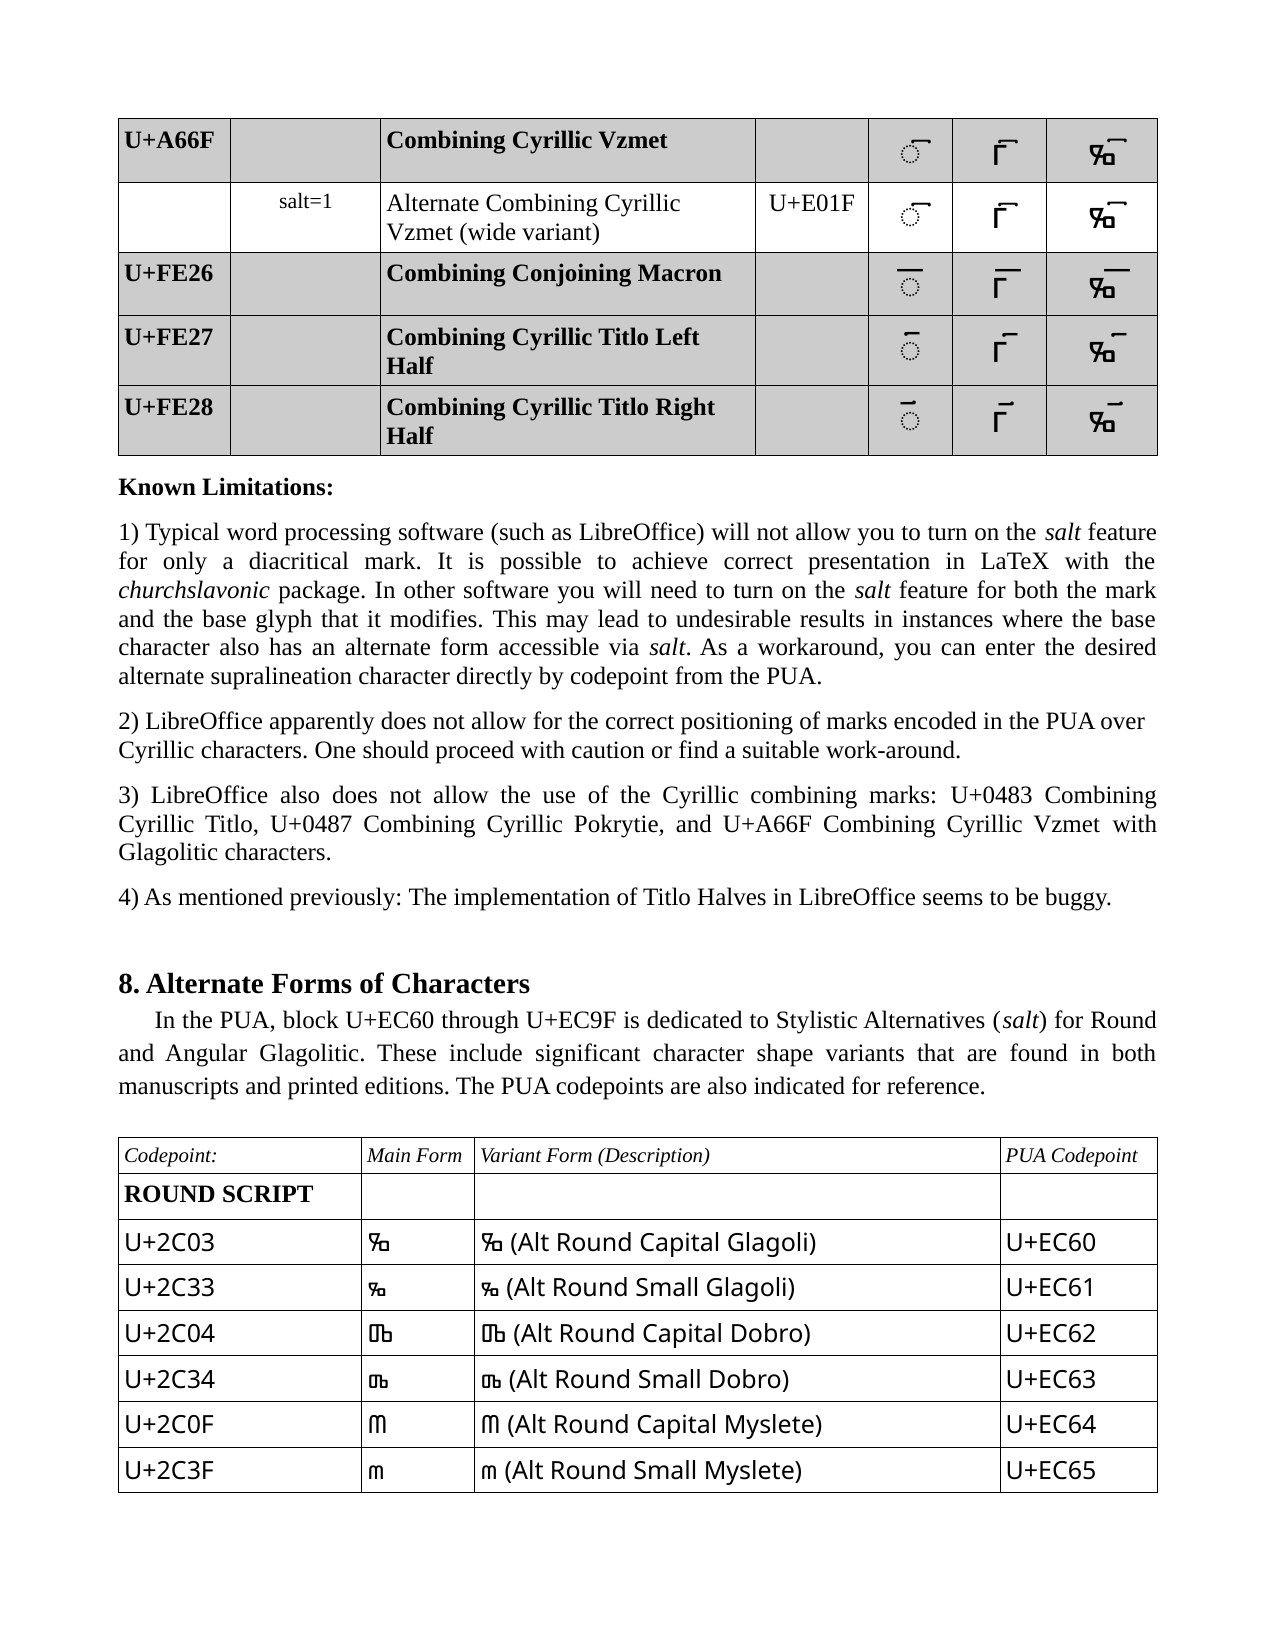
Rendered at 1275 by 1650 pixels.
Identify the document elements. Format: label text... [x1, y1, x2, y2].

table_cell Combining Cyrillic Titlo Left Half [381, 316, 755, 385]
table_cell [231, 386, 380, 455]
table_cell ◌꙯ [869, 119, 952, 182]
table_cell [756, 316, 868, 385]
table_cell U+EC62 [1001, 1311, 1157, 1355]
text Known Limitations: [118, 472, 1157, 501]
table_cell U+EC60 [1001, 1220, 1157, 1264]
table_cell ⰴ (Alt Round Small Dobro) [475, 1356, 1000, 1401]
table_cell [756, 386, 868, 455]
table_cell Combining Cyrillic Vzmet [381, 119, 755, 182]
table_cell U+FE26 [119, 253, 230, 315]
table_cell г︯ [953, 386, 1046, 455]
table_cell Alternate Combining Cyrillic Vzmet (wide variant) [381, 183, 755, 252]
table_cell Ⰳ [362, 1220, 474, 1264]
table_cell U+FE27 [119, 316, 230, 385]
table_cell [231, 119, 380, 182]
text 1) Typical word processing software (such as LibreOffice) will not allow you to turn on the salt feature for only a diacritical mark. It is possible to achieve correct presentation in LaTeX with the churchslavonic package. In other software you will need to turn on the salt feature for both the mark and the base glyph that it modifies. This may lead to undesirable results in instances where the base character also has an alternate form accessible via salt. As a workaround, you can enter the desired alternate supralineation character directly by codepoint from the PUA. [118, 517, 1157, 690]
table_cell Ⰳ (Alt Round Capital Glagoli) [475, 1220, 1000, 1264]
table_cell [362, 1174, 474, 1218]
table_cell г︦ [953, 253, 1046, 315]
table_cell г꙯ [953, 183, 1046, 252]
text 4) As mentioned previously: The implementation of Titlo Halves in LibreOffice seems to be buggy. [118, 882, 1157, 911]
table_header Main Form [362, 1138, 474, 1173]
table_cell U+2C33 [119, 1265, 361, 1310]
table_cell U+EC61 [1001, 1265, 1157, 1310]
table_cell [119, 183, 230, 252]
text In the PUA, block U+EC60 through U+EC9F is dedicated to Stylistic Alternatives (salt) for Round and Angular Glagolitic. These include significant character shape variants that are found in both manuscripts and printed editions. The PUA codepoints are also indicated for reference. [118, 1005, 1157, 1100]
table_cell U+2C04 [119, 1311, 361, 1355]
table_cell ⰿ [362, 1448, 474, 1492]
table_cell г꙯ [953, 119, 1046, 182]
table_cell Ⰿ [362, 1402, 474, 1447]
table_cell U+EC64 [1001, 1402, 1157, 1447]
table_cell Combining Cyrillic Titlo Right Half [381, 386, 755, 455]
table_cell ⰳ︮ [1047, 316, 1157, 385]
table_cell [475, 1174, 1000, 1218]
table_cell U+2C0F [119, 1402, 361, 1447]
table_cell ◌︦ [869, 253, 952, 315]
table_cell U+EC65 [1001, 1448, 1157, 1492]
table_cell ◌︯ [869, 386, 952, 455]
table_cell ⰿ (Alt Round Small Myslete) [475, 1448, 1000, 1492]
table_cell ROUND SCRIPT [119, 1174, 361, 1218]
table_cell Ⰿ (Alt Round Capital Myslete) [475, 1402, 1000, 1447]
table_header Codepoint: [119, 1138, 361, 1173]
table_cell U+2C03 [119, 1220, 361, 1264]
table_cell ⰳ꙯ [1047, 119, 1157, 182]
table_cell Combining Conjoining Macron [381, 253, 755, 315]
table_cell [756, 119, 868, 182]
text 3) LibreOffice also does not allow the use of the Cyrillic combining marks: U+0483 Combining Cyrillic Titlo, U+0487 Combining Cyrillic Pokrytie, and U+A66F Combining Cyrillic Vzmet with Glagolitic characters. [118, 780, 1157, 866]
table_header Variant Form (Description) [475, 1138, 1000, 1173]
table_cell salt=1 [231, 183, 380, 252]
table_cell [756, 253, 868, 315]
table_cell ⰳ︯ [1047, 386, 1157, 455]
table_cell U+FE28 [119, 386, 230, 455]
table_cell [231, 316, 380, 385]
table_cell ⰳ꙯ [1047, 183, 1157, 252]
table_cell [231, 253, 380, 315]
table_cell U+A66F [119, 119, 230, 182]
table_cell ⰳ (Alt Round Small Glagoli) [475, 1265, 1000, 1310]
table_cell U+2C34 [119, 1356, 361, 1401]
table_cell ◌︮ [869, 316, 952, 385]
table_cell U+2C3F [119, 1448, 361, 1492]
table_cell ⰴ [362, 1356, 474, 1401]
table_cell U+EC63 [1001, 1356, 1157, 1401]
text 2) LibreOffice apparently does not allow for the correct positioning of marks encoded in the PUA over Cyrillic characters. One should proceed with caution or find a suitable work-around. [118, 706, 1157, 764]
table_cell ⰳ︦ [1047, 253, 1157, 315]
table_cell Ⰴ (Alt Round Capital Dobro) [475, 1311, 1000, 1355]
table_cell U+E01F [756, 183, 868, 252]
table_cell ⰳ [362, 1265, 474, 1310]
text 8. Alternate Forms of Characters [118, 967, 1157, 1000]
table_cell ◌꙯ [869, 183, 952, 252]
table_cell Ⰴ [362, 1311, 474, 1355]
table_cell [1001, 1174, 1157, 1218]
table_header PUA Codepoint [1001, 1138, 1157, 1173]
table_cell г︮ [953, 316, 1046, 385]
